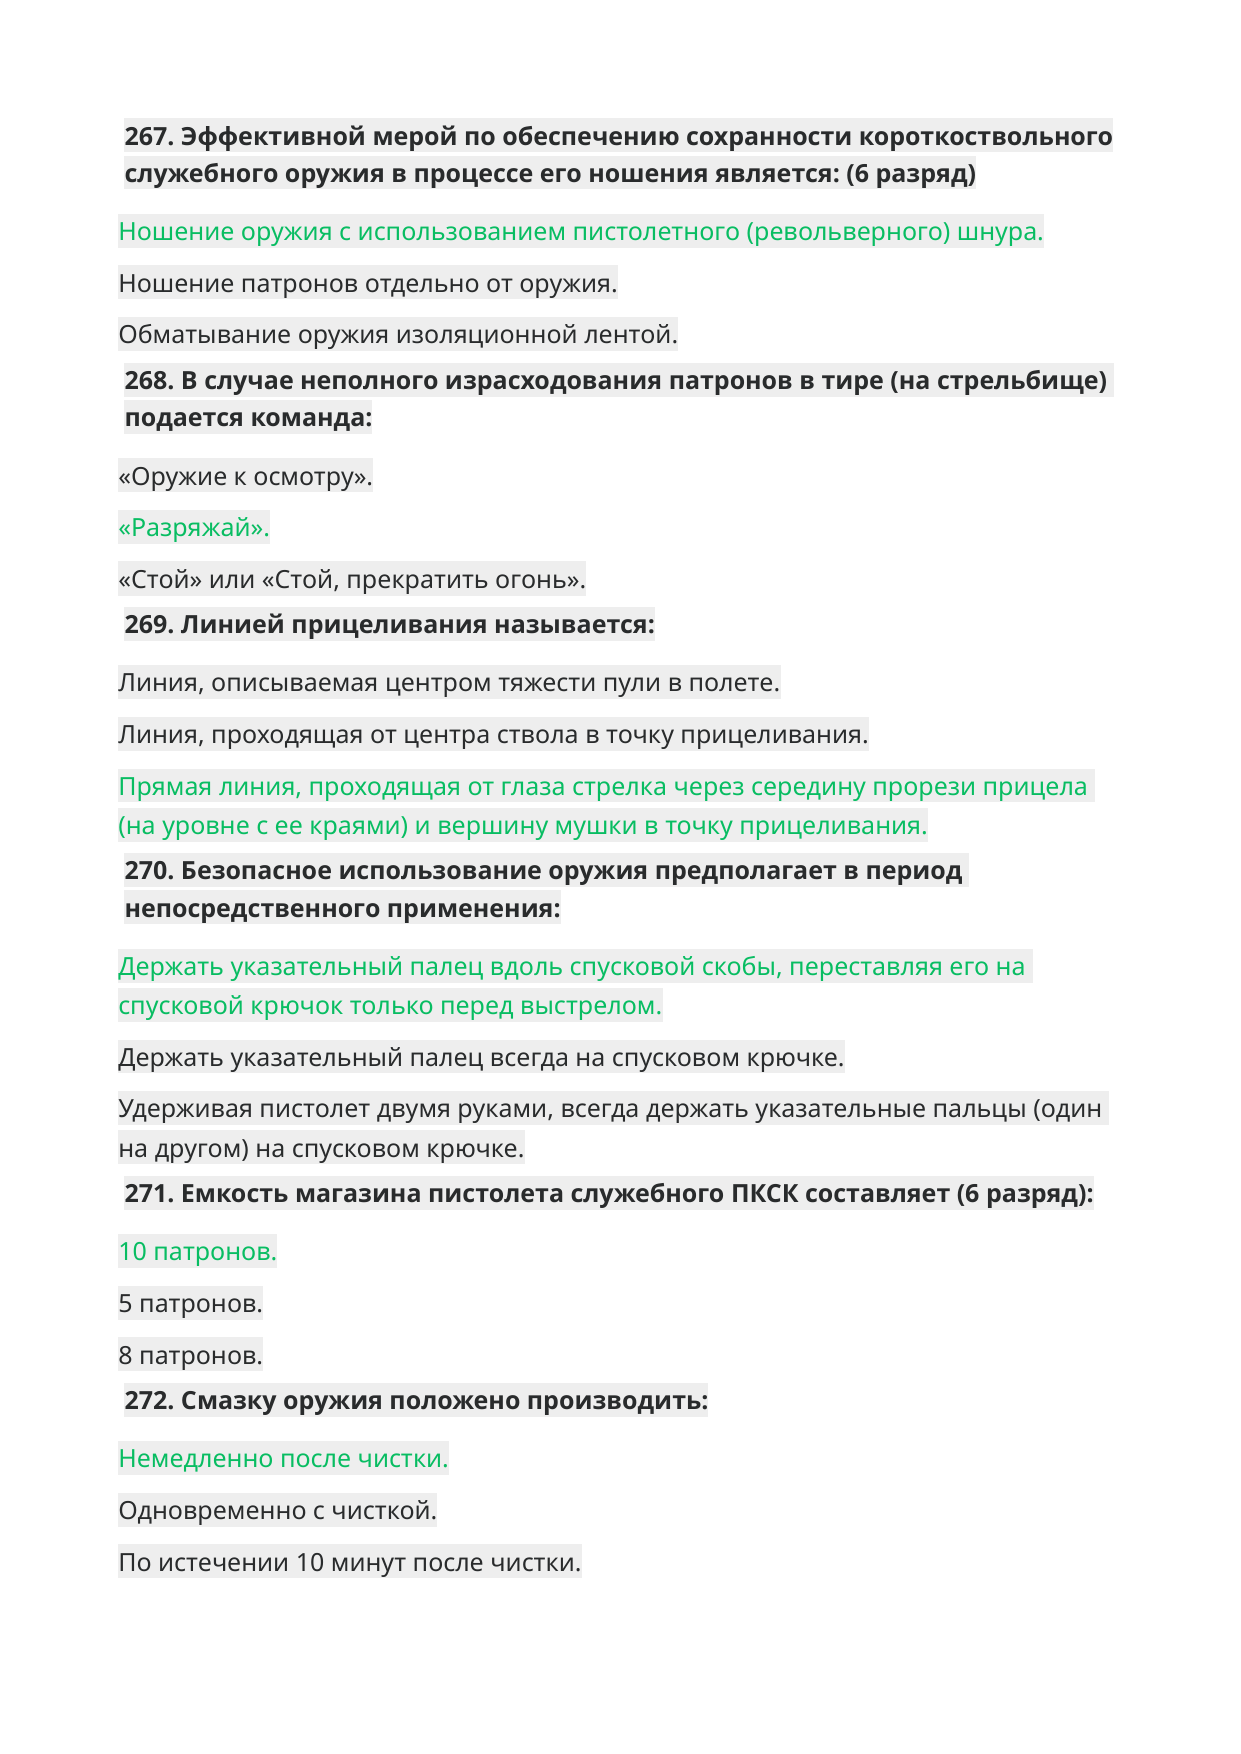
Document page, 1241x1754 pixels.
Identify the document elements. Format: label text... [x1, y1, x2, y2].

text 8 патронов. [118, 1337, 1122, 1371]
text 10 патронов. [118, 1234, 1122, 1268]
text Одновременно с чисткой. [118, 1493, 1122, 1527]
text Удерживая пистолет двумя руками, всегда держать указательные пальцы (один на другом) на спусковом крючке. [118, 1091, 1122, 1164]
text 5 патронов. [118, 1286, 1122, 1320]
text Ношение патронов отдельно от оружия. [118, 265, 1122, 299]
subtitle 270. Безопасное использование оружия предполагает в период непосредственного применения: [124, 853, 1116, 924]
text Обматывание оружия изоляционной лентой. [118, 317, 1122, 351]
text Держать указательный палец вдоль спусковой скобы, переставляя его на спусковой крючок только перед выстрелом. [118, 949, 1122, 1022]
text Держать указательный палец всегда на спусковом крючке. [118, 1039, 1122, 1073]
text Прямая линия, проходящая от глаза стрелка через середину прорези прицела (на уровне с ее краями) и вершину мушки в точку прицеливания. [118, 768, 1122, 842]
subtitle 272. Смазку оружия положено производить: [124, 1383, 1116, 1417]
text Линия, описываемая центром тяжести пули в полете. [118, 665, 1122, 699]
text По истечении 10 минут после чистки. [118, 1544, 1122, 1578]
text «Разряжай». [118, 510, 1122, 544]
text Немедленно после чистки. [118, 1441, 1122, 1475]
subtitle 268. В случае неполного израсходования патронов в тире (на стрельбище) подается команда: [124, 362, 1116, 434]
subtitle 267. Эффективной мерой по обеспечению сохранности короткоствольного служебного оружия в процессе его ношения является: (6 разряд) [124, 118, 1116, 189]
text Линия, проходящая от центра ствола в точку прицеливания. [118, 717, 1122, 751]
text «Оружие к осмотру». [118, 458, 1122, 492]
text Ношение оружия с использованием пистолетного (револьверного) шнура. [118, 214, 1122, 248]
subtitle 269. Линией прицеливания называется: [124, 607, 1116, 641]
text «Стой» или «Стой, прекратить огонь». [118, 561, 1122, 596]
subtitle 271. Емкость магазина пистолета служебного ПКСК составляет (6 разряд): [124, 1176, 1116, 1210]
